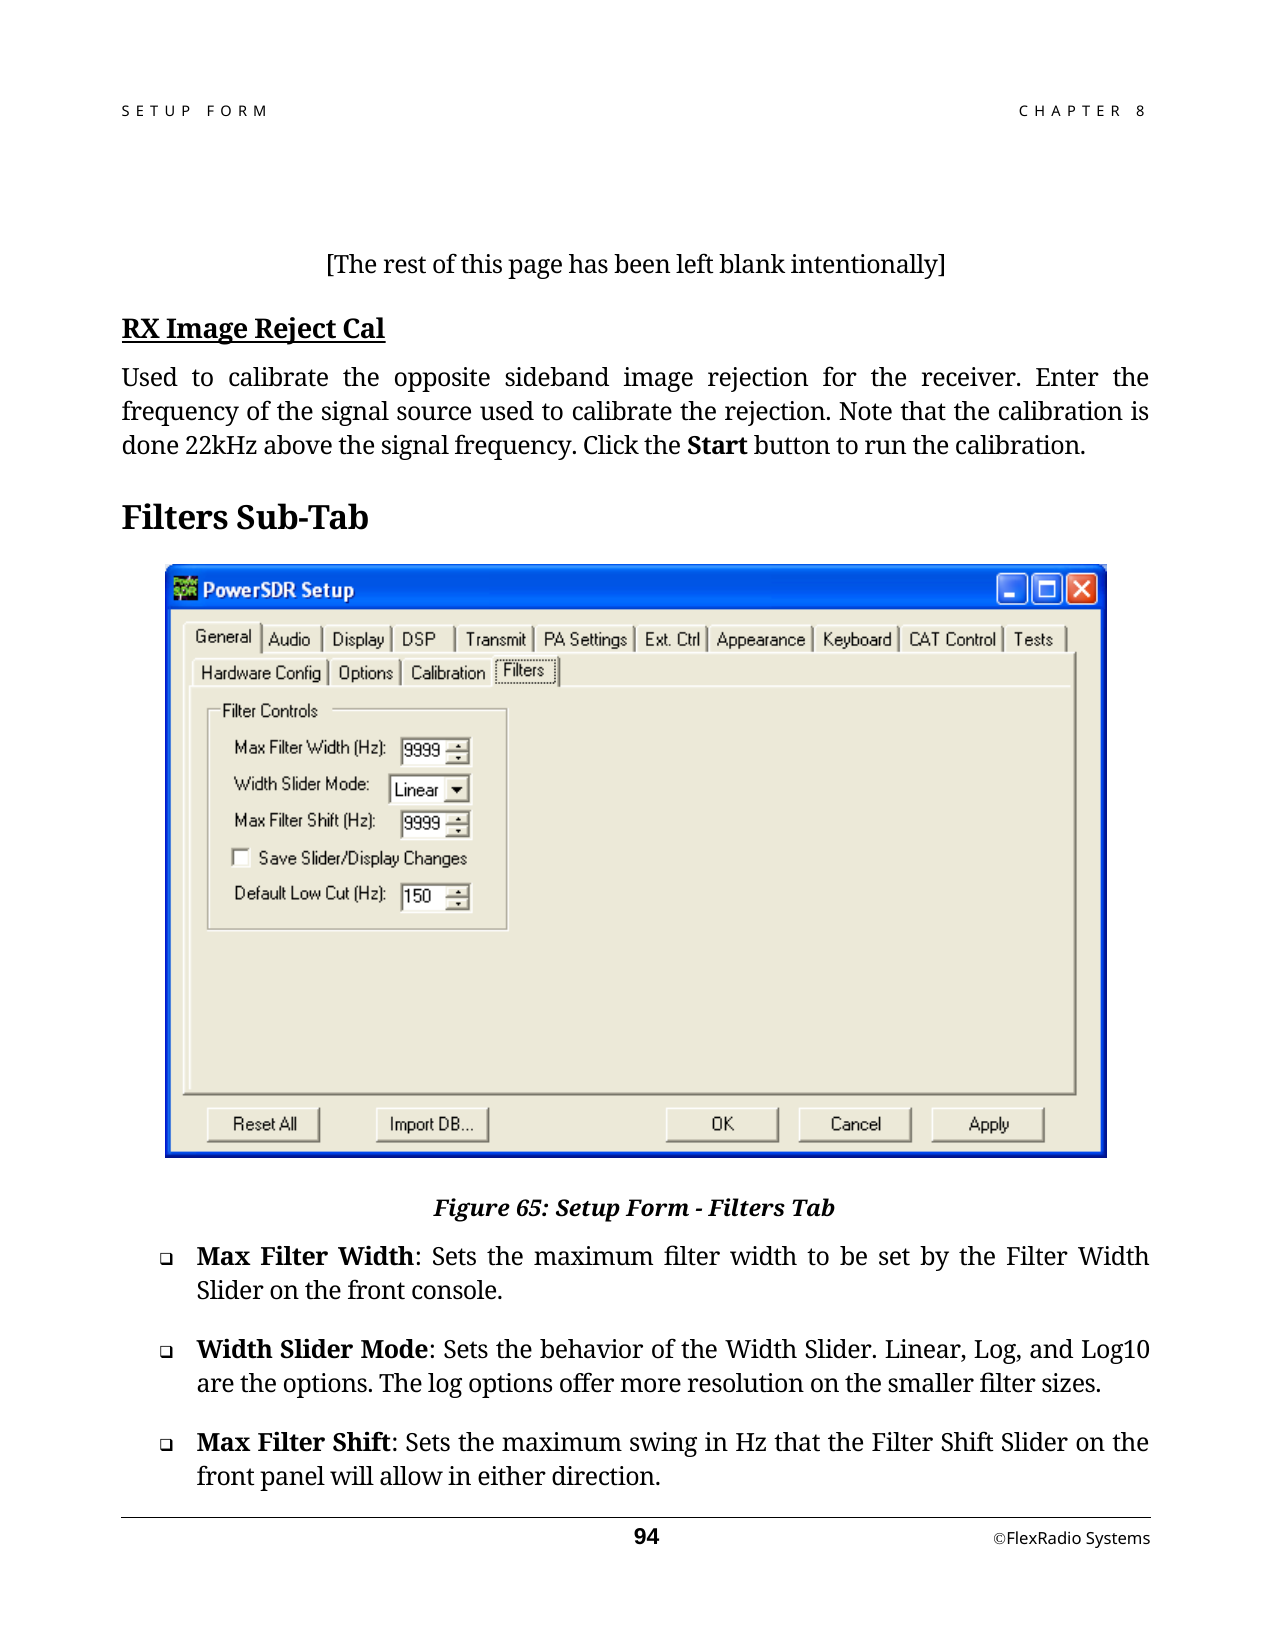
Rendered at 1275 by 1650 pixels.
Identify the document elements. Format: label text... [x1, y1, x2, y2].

list Width Slider Mode: Sets the behavior of the Width Slider. Linear, Log, and Log10 are the options. The log options offer more resolution on the smaller filter sizes. [159, 1332, 1151, 1400]
subtitle Filters Sub-Tab [121, 494, 1151, 539]
text [The rest of this page has been left blank intentionally] [121, 247, 1151, 281]
list Max Filter Width: Sets the maximum filter width to be set by the Filter Width Slider on the front console. [159, 1238, 1151, 1307]
list Max Filter Shift: Sets the maximum swing in Hz that the Filter Shift Slider on the front panel will allow in either direction. [159, 1425, 1151, 1493]
text Used to calibrate the opposite sideband image rejection for the receiver. Enter the frequency of the signal source used to calibrate the rejection. Note that the calibration is done 22kHz above the signal frequency. Click the Start button to run the calibration. [121, 359, 1151, 461]
text Figure 65: Setup Form - Filters Tab [121, 1192, 1151, 1223]
subtitle RX Image Reject Cal [121, 310, 1151, 347]
picture [165, 564, 1107, 1158]
